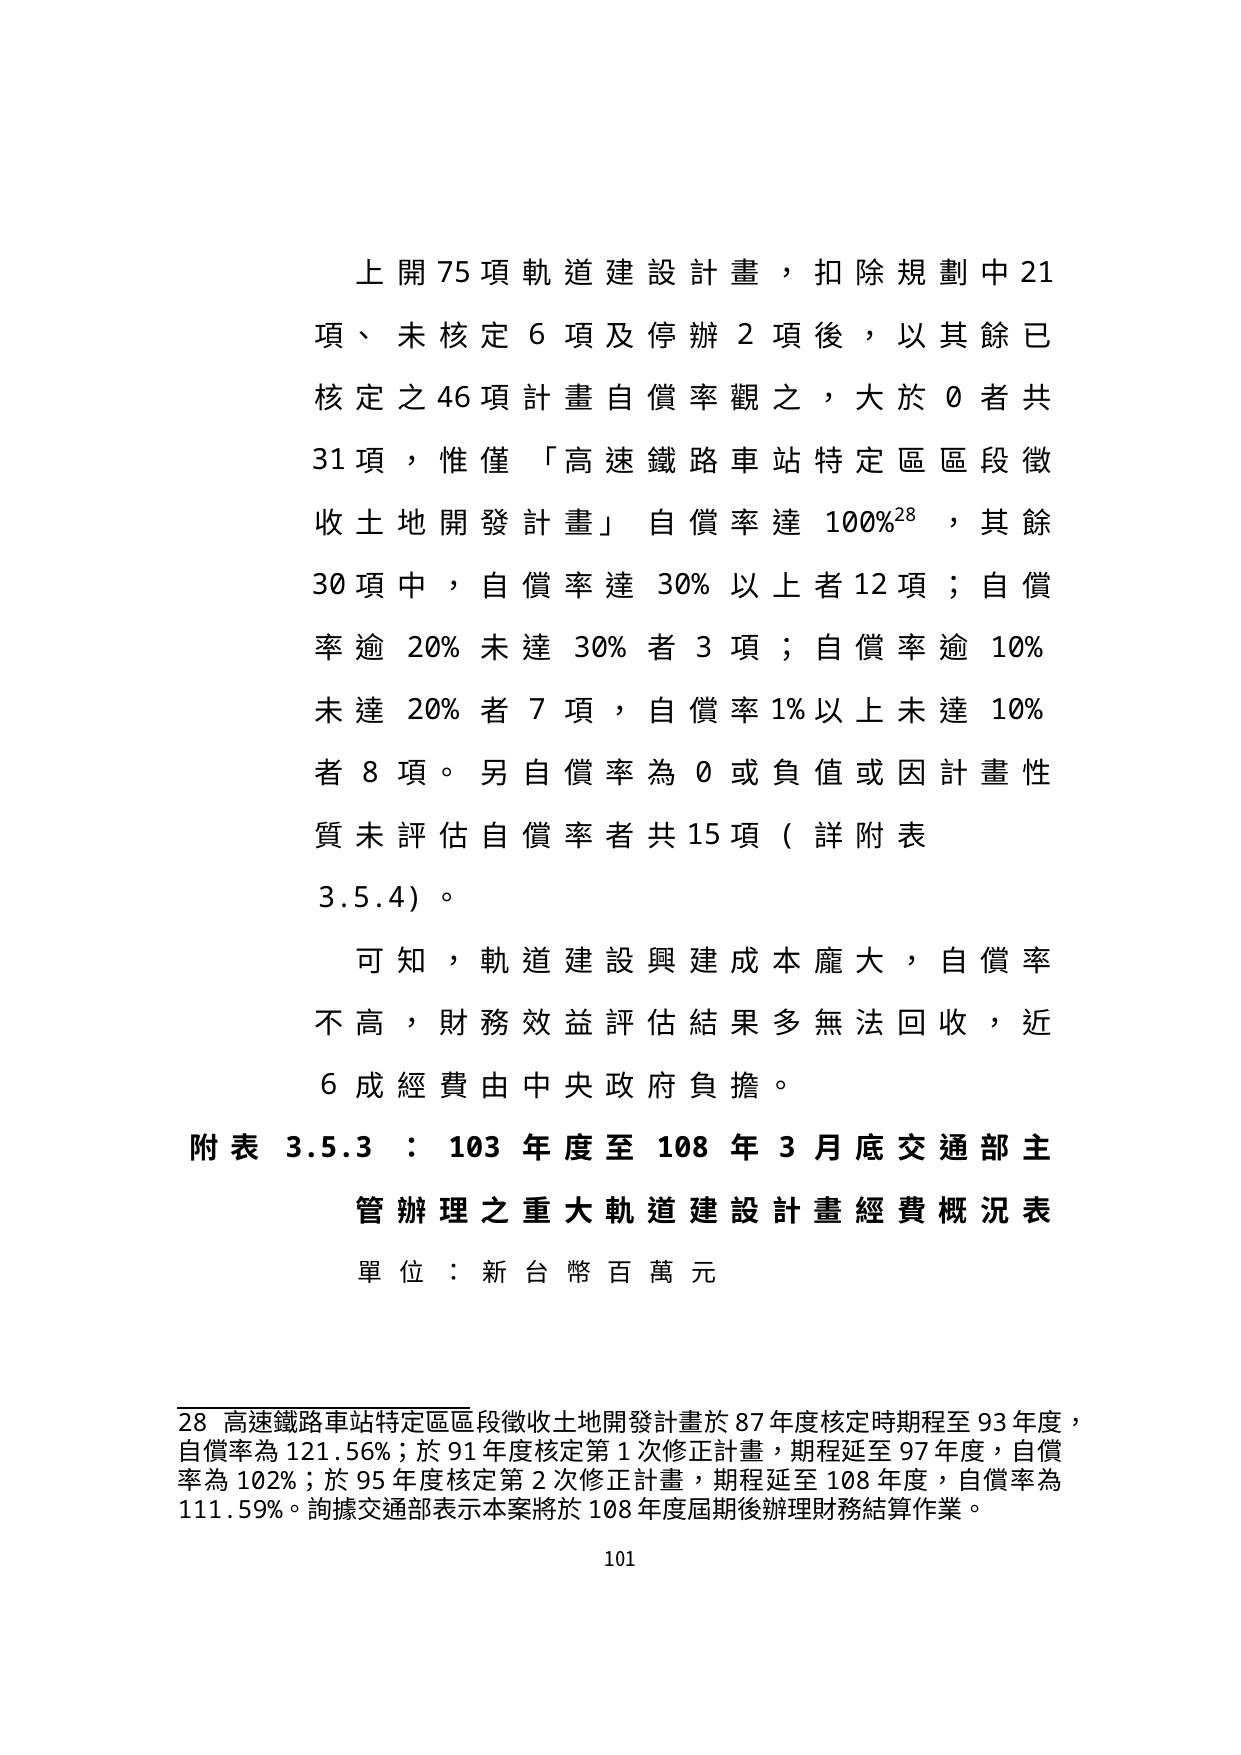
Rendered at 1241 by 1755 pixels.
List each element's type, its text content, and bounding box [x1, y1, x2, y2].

text 附表3.5.3：103年度至108年3月底交通部主管辦理之重大軌道建設計畫經費概況表 單位：新台幣百萬元 [183, 1104, 1058, 1292]
text 可知，軌道建設興建成本龐大，自償率不高，財務效益評估結果多無法回收，近6成經費由中央政府負擔。 [271, 917, 1058, 1104]
text 上開75項軌道建設計畫，扣除規劃中21項、未核定6項及停辦2項後，以其餘已核定之46項計畫自償率觀之，大於0者共31項，惟僅「高速鐵路車站特定區區段徵收土地開發計畫」自償率達100%，其餘30項中，自償率達30%以上者12項；自償率逾20%未達30%者3項；自償率逾10%未達20%者7項，自償率1%以上未達10%者8項。另自償率為0或負值或因計畫性質未評估自償率者共15項(詳附表3.5.4)。 [271, 229, 1058, 917]
text 高速鐵路車站特定區區段徵收土地開發計畫於87年度核定時期程至93年度，自償率為121.56%；於91年度核定第1次修正計畫，期程延至97年度，自償率為102%；於95年度核定第2次修正計畫，期程延至108年度，自償率為111.59%。詢據交通部表示本案將於108年度屆期後辦理財務結算作業。 [177, 1408, 1063, 1525]
